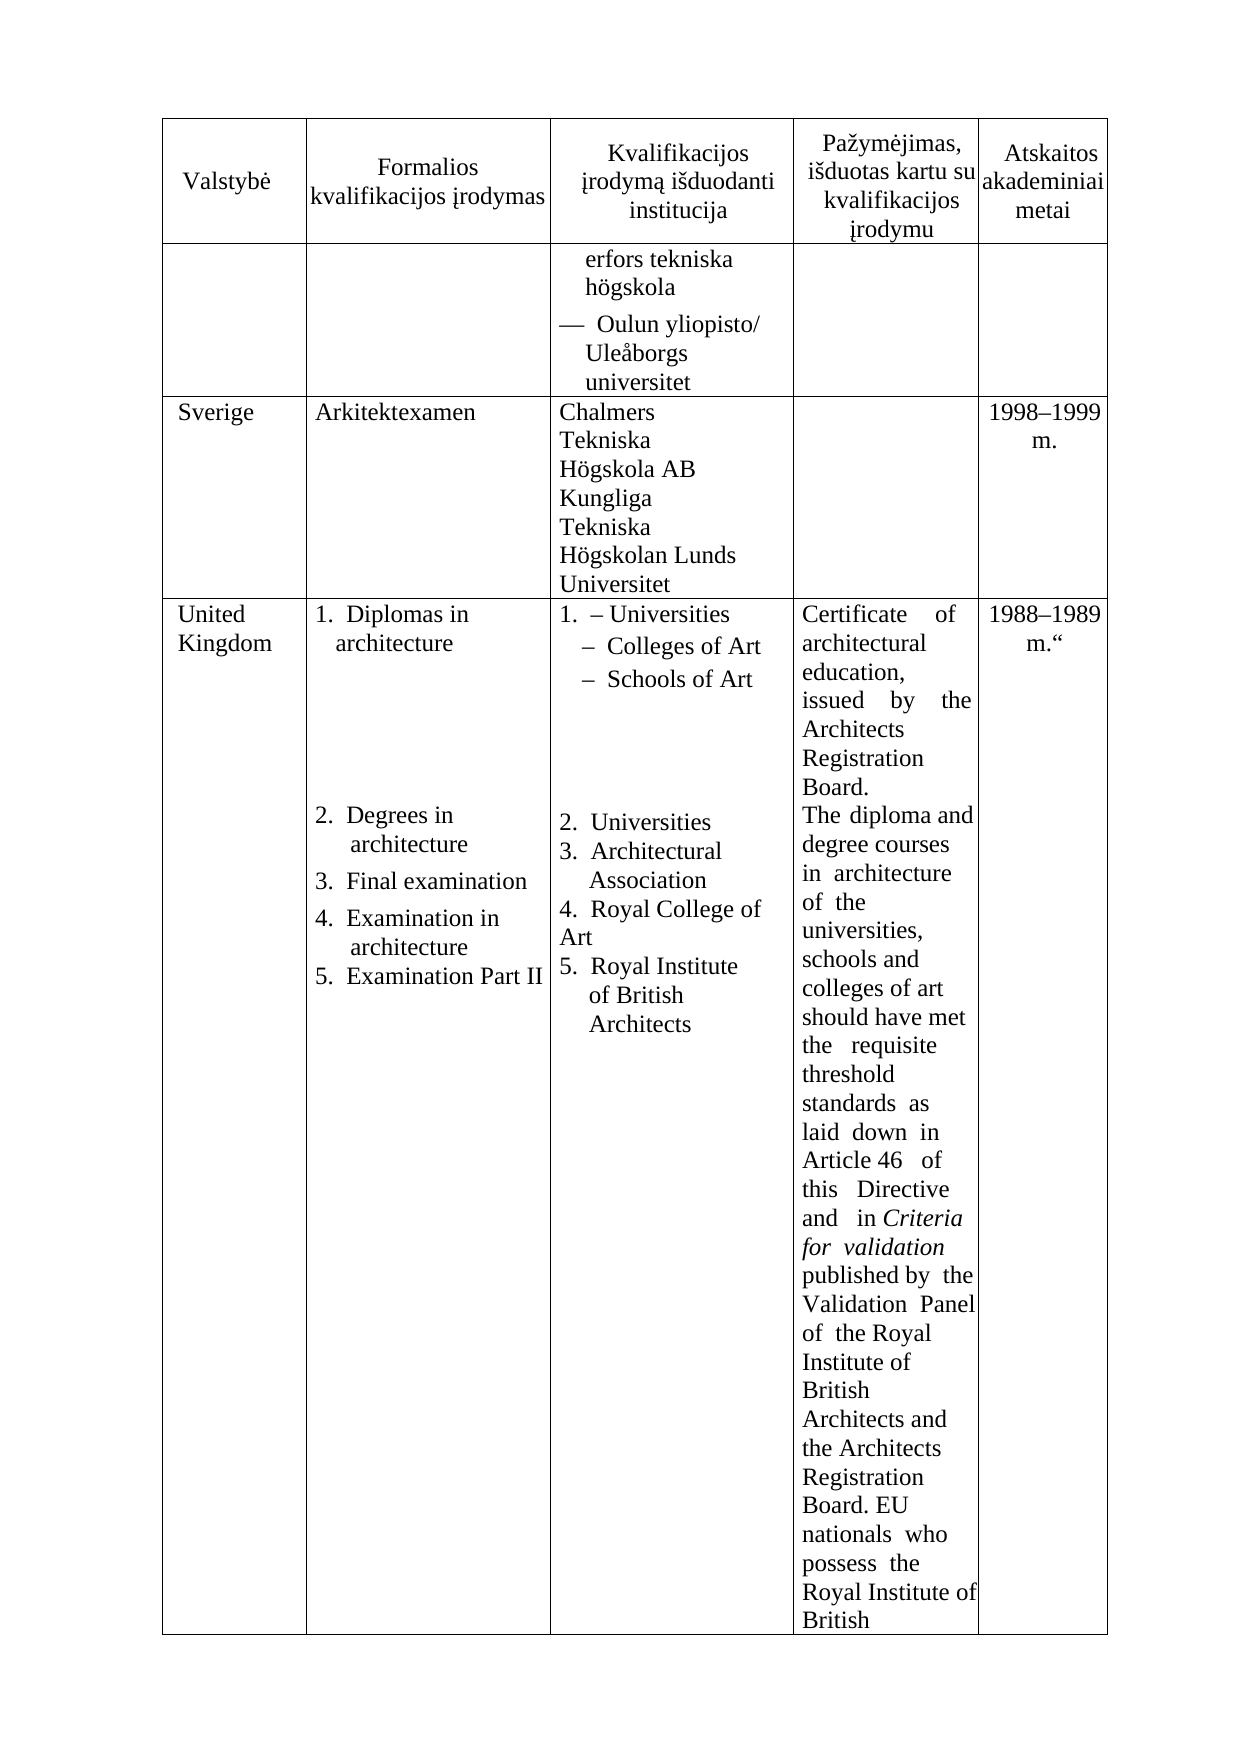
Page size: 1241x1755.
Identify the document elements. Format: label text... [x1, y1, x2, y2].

table_cell Certificate of architectural education, issued by the Architects Registration Board. The diploma and degree courses in architecture of the universities, schools and colleges of art should have met the requisite threshold standards as laid down in Article 46 of this Directive and in Criteria for validation published by the Validation Panel of the Royal Institute of British Architects and the Architects Registration Board. EU nationals who possess the Royal Institute of British [794, 599, 978, 1634]
table_cell erfors tekniska högskola — Oulun yliopisto/ Uleåborgs universitet [551, 244, 793, 396]
table_cell Arkitektexamen [307, 397, 550, 598]
table_cell 1. Diplomas in architecture 2. Degrees in architecture 3. Final examination 4. Examination in architecture 5. Examination Part II [307, 599, 550, 1634]
table_header Formalios kvalifikacijos įrodymas [307, 119, 550, 243]
table_cell [163, 244, 306, 396]
table_cell 1988–1989 m.“ [979, 599, 1107, 1634]
table_header Valstybė [163, 119, 306, 243]
table_cell [307, 244, 550, 396]
table_cell [979, 244, 1107, 396]
table_cell [794, 244, 978, 396]
table_header Pažymėjimas, išduotas kartu su kvalifikacijos įrodymu [794, 119, 978, 243]
table_cell [794, 397, 978, 598]
table_cell Chalmers Tekniska Högskola AB Kungliga Tekniska Högskolan Lunds Universitet [551, 397, 793, 598]
table_header Atskaitos akademiniai metai [979, 119, 1107, 243]
table_cell Sverige [163, 397, 306, 598]
table_cell 1998–1999 m. [979, 397, 1107, 598]
table_cell 1. – Universities – Colleges of Art – Schools of Art 2. Universities 3. Architectural Association 4. Royal College of Art 5. Royal Institute of British Architects [551, 599, 793, 1634]
table_cell United Kingdom [163, 599, 306, 1634]
table_header Kvalifikacijos įrodymą išduodanti institucija [551, 119, 793, 243]
